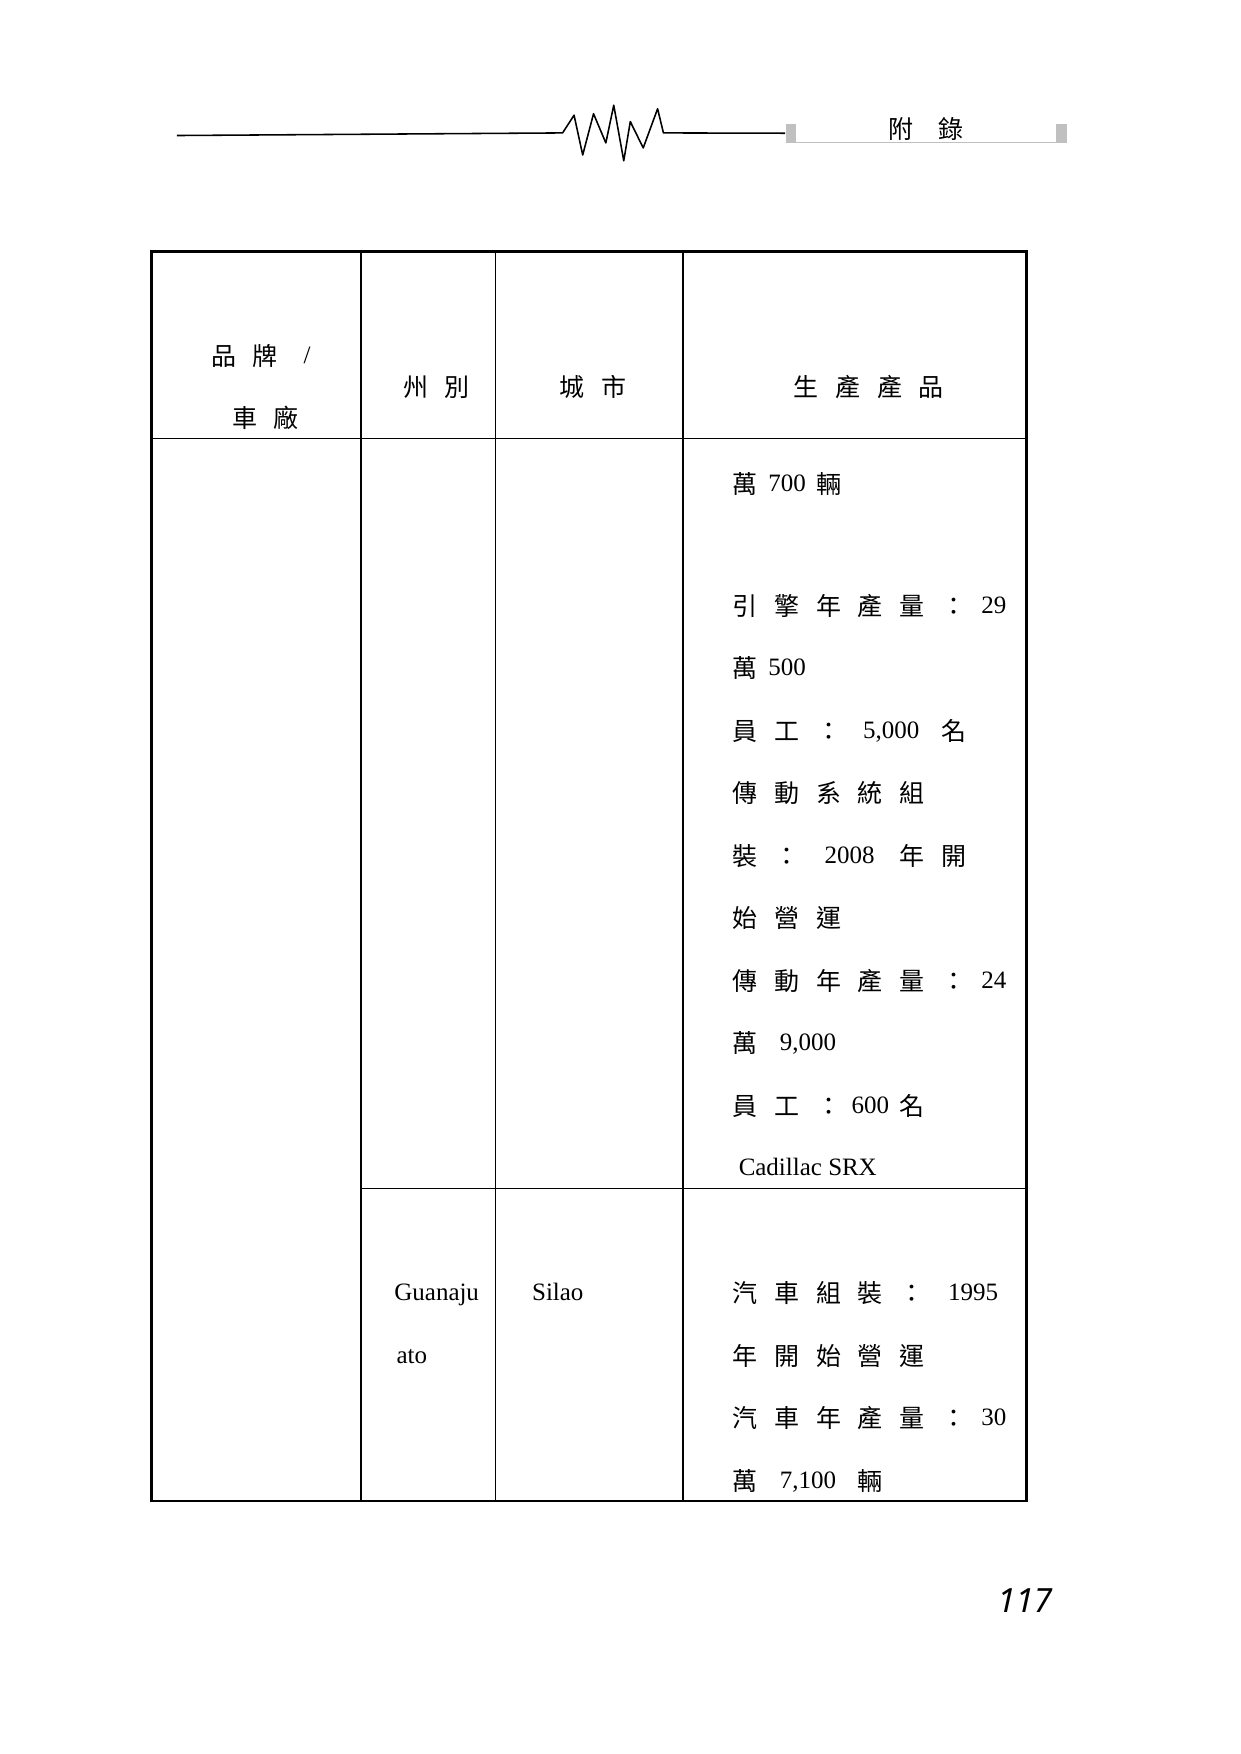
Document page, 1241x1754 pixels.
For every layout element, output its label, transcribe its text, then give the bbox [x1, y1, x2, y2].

table_header 州別 [362, 253, 495, 438]
table_cell [362, 439, 495, 1188]
table_header 城市 [496, 253, 682, 438]
table_cell 汽車組裝：1995年開始營運 汽車年產量：30萬7,100輛 [684, 1189, 1025, 1500]
table_header 生產產品 [684, 253, 1025, 438]
table_cell [153, 439, 360, 1500]
table_cell 萬700輛 引擎年產量：29萬500 員工：5,000名 傳動系統組裝：2008年開始營運 傳動年產量：24萬9,000 員工：600名 Cadillac SRX [684, 439, 1025, 1188]
table_cell [496, 439, 682, 1188]
table_cell Silao [496, 1189, 682, 1500]
table_cell Guanajuato [362, 1189, 495, 1500]
table_header 品牌/車廠 [153, 253, 360, 438]
